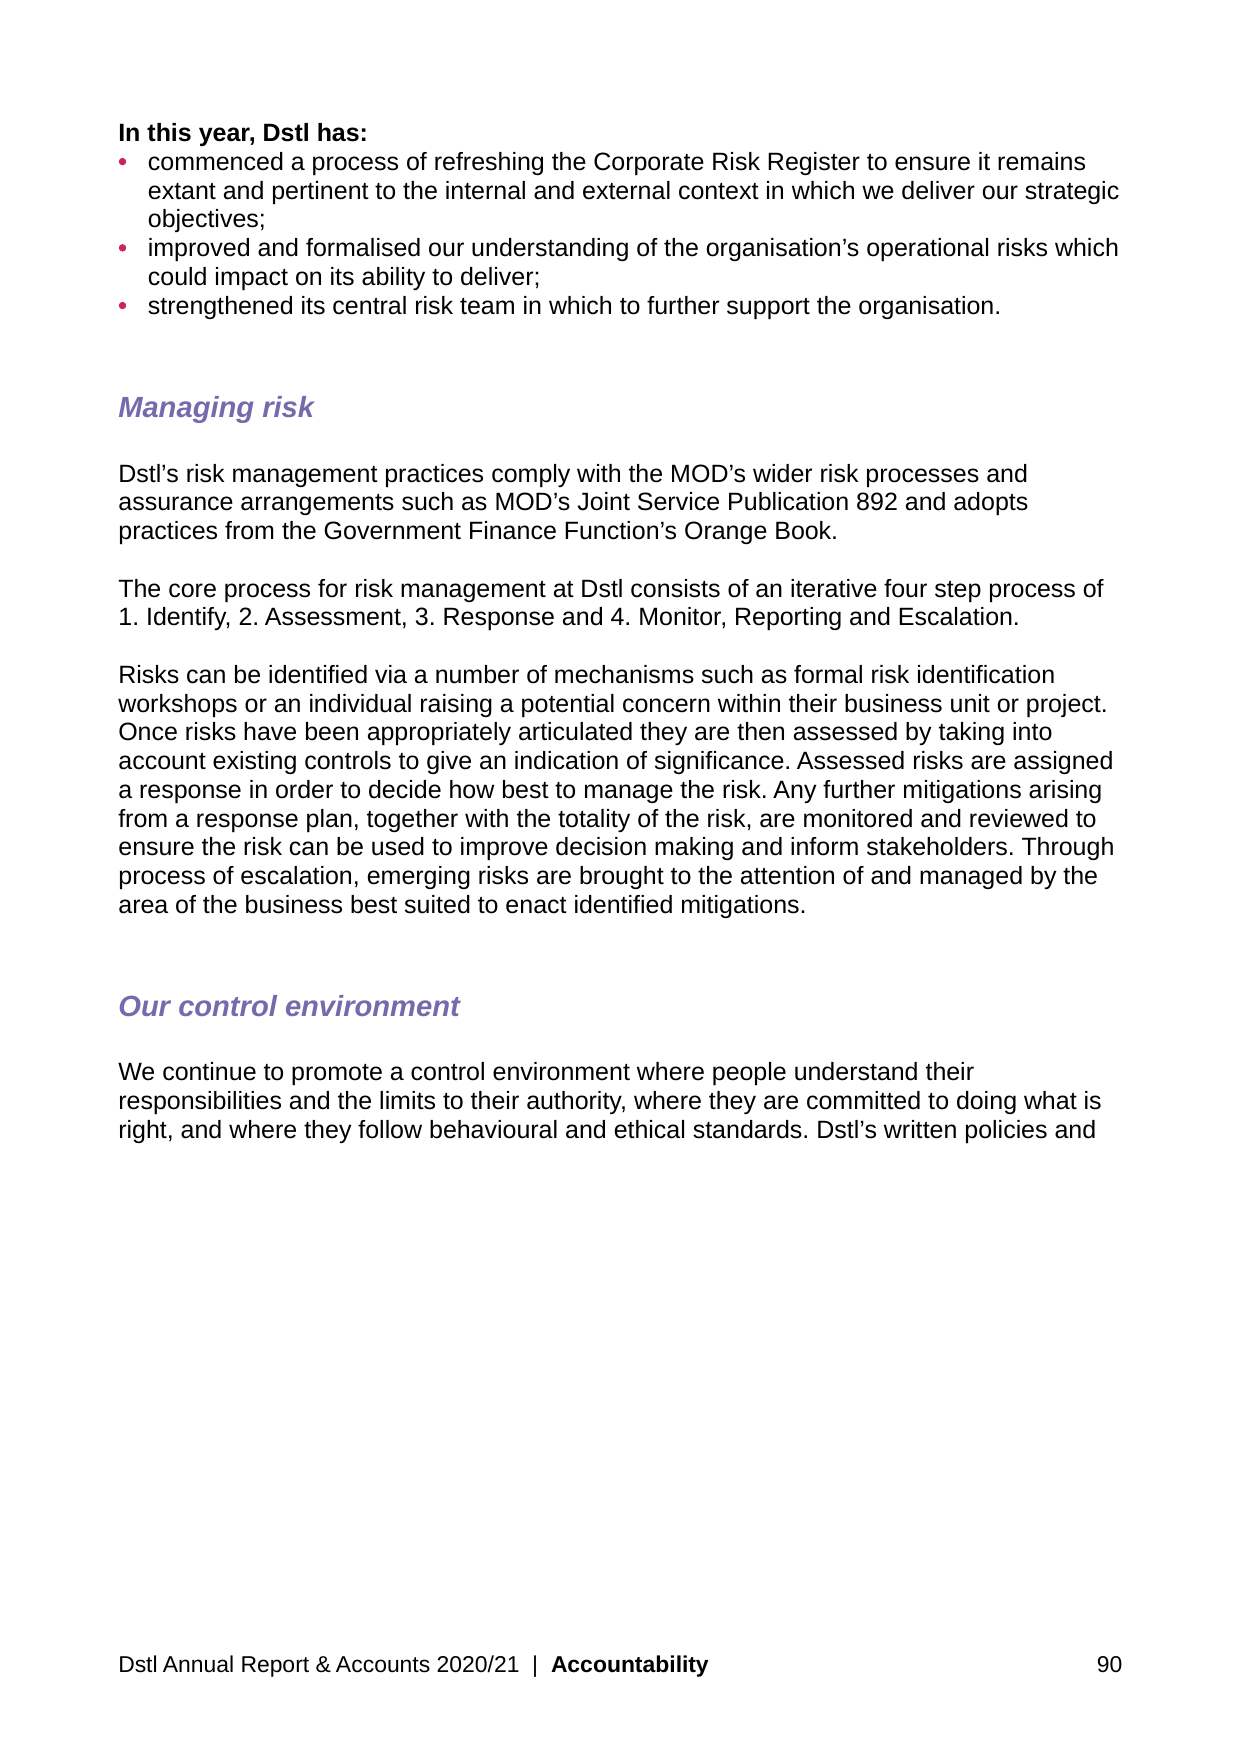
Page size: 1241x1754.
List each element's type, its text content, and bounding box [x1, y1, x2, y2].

text We continue to promote a control environment where people understand their responsibilities and the limits to their authority, where they are committed to doing what is right, and where they follow behavioural and ethical standards. Dstl’s written policies and [118, 1057, 1122, 1144]
list strengthened its central risk team in which to further support the organisation. [118, 291, 1122, 320]
subtitle Our control environment [118, 989, 1122, 1023]
subtitle Managing risk [118, 391, 1122, 424]
list commenced a process of refreshing the Corporate Risk Register to ensure it remains extant and pertinent to the internal and external context in which we deliver our strategic objectives; [118, 147, 1122, 233]
text Dstl’s risk management practices comply with the MOD’s wider risk processes and assurance arrangements such as MOD’s Joint Service Publication 892 and adopts practices from the Government Finance Function’s Orange Book. [118, 458, 1122, 545]
list improved and formalised our understanding of the organisation’s operational risks which could impact on its ability to deliver; [118, 233, 1122, 291]
text Risks can be identified via a number of mechanisms such as formal risk identification workshops or an individual raising a potential concern within their business unit or project. Once risks have been appropriately articulated they are then assessed by taking into account existing controls to give an indication of significance. Assessed risks are assigned a response in order to decide how best to manage the risk. Any further mitigations arising from a response plan, together with the totality of the risk, are monitored and reviewed to ensure the risk can be used to improve decision making and inform stakeholders. Through process of escalation, emerging risks are brought to the attention of and managed by the area of the business best suited to enact identified mitigations. [118, 660, 1122, 918]
text In this year, Dstl has: [118, 118, 1122, 147]
text The core process for risk management at Dstl consists of an iterative four step process of 1. Identify, 2. Assessment, 3. Response and 4. Monitor, Reporting and Escalation. [118, 573, 1122, 631]
